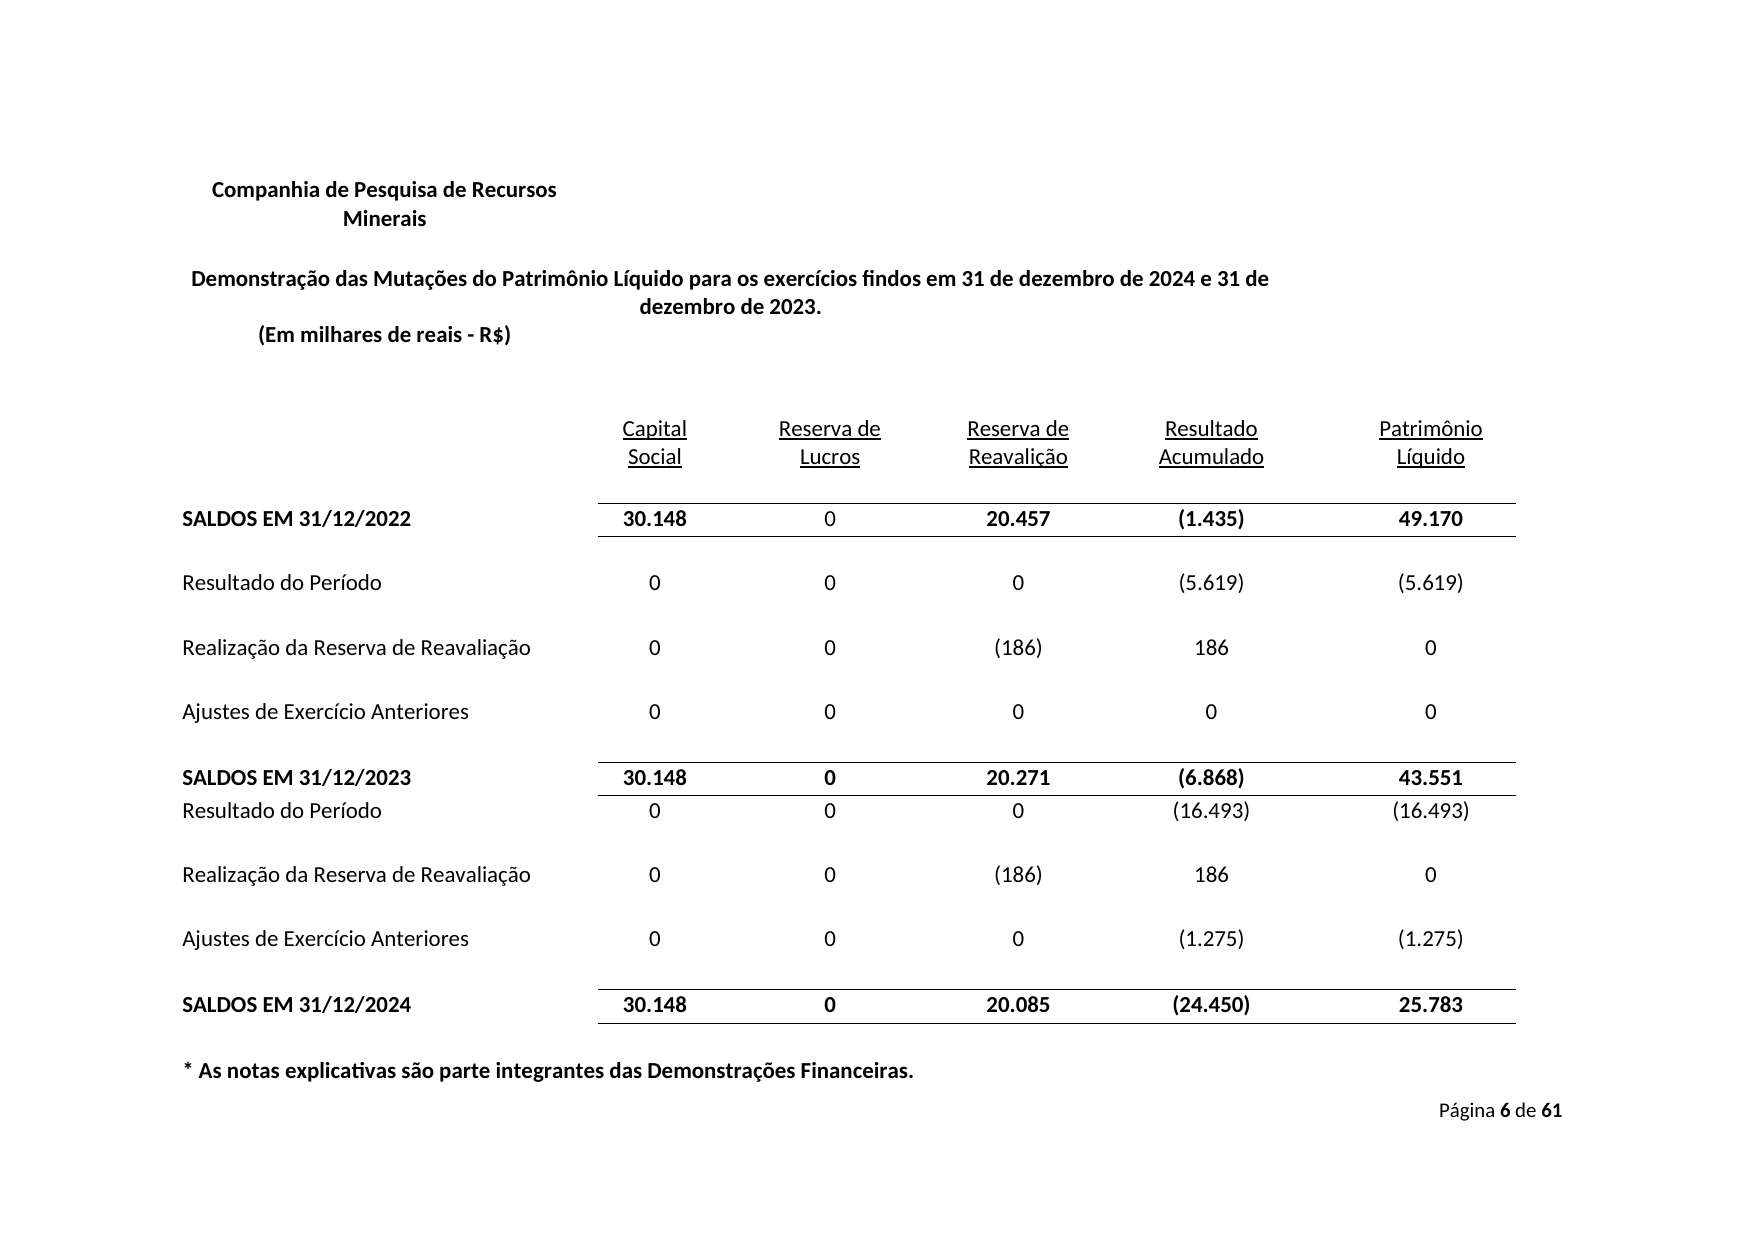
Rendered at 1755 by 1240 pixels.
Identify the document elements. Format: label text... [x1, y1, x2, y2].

table_cell 49.170 [1346, 504, 1516, 536]
table_cell [1346, 470, 1516, 503]
table_cell [932, 320, 1104, 352]
table_cell [148, 860, 171, 892]
table_cell Ajustes de Exercício Anteriores [171, 698, 598, 730]
table_header [1105, 176, 1132, 232]
table_cell [1516, 1023, 1539, 1056]
table_cell [1516, 698, 1539, 730]
table_cell [1290, 925, 1318, 957]
table_cell [1290, 504, 1318, 536]
table_cell [1516, 470, 1539, 503]
table_cell [1290, 1024, 1318, 1056]
table_cell [148, 762, 171, 795]
table_cell [904, 892, 932, 924]
table_cell 43.551 [1346, 763, 1516, 795]
table_cell [171, 414, 598, 470]
table_cell [904, 382, 932, 414]
table_cell [598, 1024, 711, 1056]
table_cell Capital Social [598, 414, 711, 470]
table_cell Ajustes de Exercício Anteriores [171, 925, 598, 957]
table_cell [1516, 264, 1539, 320]
table_cell [1539, 730, 1562, 762]
table_cell [1539, 828, 1562, 860]
table_cell [1516, 730, 1539, 762]
table_cell [711, 601, 755, 633]
table_cell [1290, 957, 1318, 989]
table_cell [711, 665, 755, 697]
table_cell [1539, 762, 1562, 795]
table_cell [755, 892, 904, 924]
table_cell [755, 232, 904, 264]
table_cell [171, 892, 598, 924]
table_cell [1516, 536, 1539, 568]
table_cell [755, 828, 904, 860]
table_cell [1346, 601, 1516, 633]
table_header [148, 176, 171, 232]
table_header [932, 176, 1104, 232]
table_cell [1105, 730, 1132, 762]
table_cell 0 [755, 763, 904, 795]
table_header [1290, 176, 1318, 232]
table_cell [1105, 504, 1132, 536]
table_cell [1105, 796, 1132, 828]
table_cell [1105, 320, 1132, 352]
table_cell (186) [932, 860, 1104, 892]
table_cell [904, 601, 932, 633]
table_cell [711, 320, 755, 352]
table_cell [1290, 763, 1318, 795]
table_cell [711, 568, 755, 601]
table_cell Resultado do Período [171, 568, 598, 601]
table_cell [1539, 382, 1562, 414]
table_cell [1516, 989, 1539, 1022]
table_cell 20.271 [932, 763, 1104, 795]
table_cell [1539, 601, 1562, 633]
table_cell [1290, 470, 1318, 503]
table_cell [1290, 828, 1318, 860]
table_cell [598, 382, 711, 414]
table_cell [148, 232, 171, 264]
table_cell [1318, 828, 1346, 860]
table_cell 0 [755, 633, 904, 665]
table_cell SALDOS EM 31/12/2022 [171, 503, 598, 536]
table_cell [598, 601, 711, 633]
table_cell [1318, 925, 1346, 957]
table_cell [1539, 925, 1562, 957]
table_cell [1318, 352, 1346, 382]
table_cell 0 [1346, 633, 1516, 665]
table_cell 30.148 [598, 990, 711, 1022]
table_cell [1539, 989, 1562, 1022]
table_cell 0 [598, 796, 711, 828]
table_cell [148, 1056, 171, 1088]
table_cell [1105, 537, 1132, 568]
table_cell [1105, 698, 1132, 730]
table_cell [1318, 264, 1346, 320]
table_cell 30.148 [598, 763, 711, 795]
table_cell [1539, 536, 1562, 568]
table_cell [1105, 633, 1132, 665]
table_cell [932, 382, 1104, 414]
table_cell [1318, 860, 1346, 892]
table_cell 0 [1132, 698, 1290, 730]
table_cell 0 [598, 633, 711, 665]
table_cell [148, 1023, 171, 1056]
table_cell Resultado do Período [171, 795, 598, 828]
table_cell Realização da Reserva de Reavaliação [171, 860, 598, 892]
table_cell [1132, 730, 1290, 762]
table_cell [904, 504, 932, 536]
table_cell [1105, 925, 1132, 957]
table_cell (5.619) [1346, 568, 1516, 601]
table_cell [1132, 470, 1290, 503]
table_cell 0 [932, 796, 1104, 828]
table_cell [932, 730, 1104, 762]
table_cell [1516, 795, 1539, 828]
table_cell [904, 796, 932, 828]
table_cell [171, 232, 598, 264]
table_cell 186 [1132, 860, 1290, 892]
table_cell [148, 382, 171, 414]
table_cell 0 [598, 698, 711, 730]
table_cell 0 [598, 925, 711, 957]
table_cell [1132, 828, 1290, 860]
table_cell [932, 828, 1104, 860]
table_cell [711, 828, 755, 860]
table_cell [1290, 892, 1318, 924]
table_cell [1539, 352, 1562, 382]
table_cell [598, 665, 711, 697]
table_cell [1318, 232, 1346, 264]
table_cell [1539, 470, 1562, 503]
table_cell [1346, 382, 1516, 414]
table_cell [1105, 568, 1132, 601]
table_cell [148, 989, 171, 1022]
table_cell 186 [1132, 633, 1290, 665]
table_cell [1318, 320, 1346, 352]
table_cell [1318, 796, 1346, 828]
table_cell [1539, 665, 1562, 697]
table_cell 0 [1346, 860, 1516, 892]
table_cell [904, 568, 932, 601]
table_cell [1516, 601, 1539, 633]
table_cell [711, 796, 755, 828]
table_cell [1516, 568, 1539, 601]
table_cell [148, 795, 171, 828]
table_cell [1318, 633, 1346, 665]
table_cell Reserva de Lucros [755, 414, 904, 470]
table_cell [148, 414, 171, 470]
table_cell [1105, 1024, 1132, 1056]
table_cell [711, 470, 755, 503]
table_cell [1105, 763, 1132, 795]
table_cell [1318, 892, 1346, 924]
table_cell [171, 665, 598, 697]
table_cell [932, 601, 1104, 633]
table_cell [755, 665, 904, 697]
table_cell [932, 1024, 1104, 1056]
table_cell [1132, 232, 1290, 264]
table_cell [1290, 698, 1318, 730]
table_cell [1516, 414, 1539, 470]
table_cell (1.275) [1132, 925, 1290, 957]
table_cell [904, 730, 932, 762]
table_cell [148, 568, 171, 601]
table_cell [904, 957, 932, 989]
table_cell 0 [755, 925, 904, 957]
table_cell [1516, 828, 1539, 860]
table_cell [148, 503, 171, 536]
table_cell [598, 957, 711, 989]
table_cell 0 [755, 796, 904, 828]
table_cell (24.450) [1132, 990, 1290, 1022]
table_cell [711, 504, 755, 536]
table_cell [1105, 414, 1132, 470]
table_cell [1539, 503, 1562, 536]
table_cell [711, 957, 755, 989]
table_header [755, 176, 904, 232]
table_cell [1318, 504, 1346, 536]
table_cell [1318, 470, 1346, 503]
table_cell [1516, 860, 1539, 892]
table_header [1539, 176, 1562, 232]
table_cell [1290, 860, 1318, 892]
table_cell [1318, 568, 1346, 601]
table_cell [932, 232, 1104, 264]
table_cell [1290, 601, 1318, 633]
table_cell [148, 730, 171, 762]
table_cell [1516, 892, 1539, 924]
table_cell [932, 665, 1104, 697]
table_cell 0 [755, 860, 904, 892]
table_cell [1105, 892, 1132, 924]
table_cell (186) [932, 633, 1104, 665]
table_cell [1290, 352, 1318, 382]
table_cell [1346, 892, 1516, 924]
table_header [1346, 176, 1516, 232]
table_cell SALDOS EM 31/12/2023 [171, 762, 598, 795]
table_cell [148, 828, 171, 860]
table_cell [711, 633, 755, 665]
table_cell 0 [755, 504, 904, 536]
table_cell [1105, 470, 1132, 503]
table_cell [1318, 601, 1346, 633]
table_cell [711, 1024, 755, 1056]
table_cell [598, 537, 711, 568]
table_cell [598, 232, 711, 264]
table_cell [1539, 320, 1562, 352]
table_cell [1132, 892, 1290, 924]
table_cell [1318, 382, 1346, 414]
table_header [1318, 176, 1346, 232]
table_cell 30.148 [598, 504, 711, 536]
table_cell [904, 665, 932, 697]
table_cell 0 [932, 698, 1104, 730]
table_header [711, 176, 755, 232]
table_header [904, 176, 932, 232]
table_cell [148, 601, 171, 633]
table_cell [711, 730, 755, 762]
table_cell [1318, 730, 1346, 762]
table_cell [148, 925, 171, 957]
table_cell [932, 470, 1104, 503]
table_cell (1.435) [1132, 504, 1290, 536]
table_cell [1132, 537, 1290, 568]
table_cell [1539, 698, 1562, 730]
table_cell [1290, 568, 1318, 601]
table_header [1132, 176, 1290, 232]
table_cell [755, 382, 904, 414]
table_cell [1132, 1024, 1290, 1056]
table_cell 0 [755, 698, 904, 730]
table_cell [1105, 990, 1132, 1022]
table_cell [904, 232, 932, 264]
table_cell [1318, 414, 1346, 470]
table_cell * As notas explicativas são parte integrantes das Demonstrações Financeiras. [171, 1056, 1516, 1088]
table_cell [711, 537, 755, 568]
table_cell [1516, 232, 1539, 264]
table_cell (1.275) [1346, 925, 1516, 957]
table_cell [1346, 264, 1516, 320]
table_cell [1516, 352, 1539, 382]
table_cell [1290, 320, 1318, 352]
table_cell [1105, 665, 1132, 697]
table_cell [1318, 665, 1346, 697]
table_cell [711, 232, 755, 264]
table_cell 20.457 [932, 504, 1104, 536]
table_cell (16.493) [1346, 796, 1516, 828]
table_cell 0 [932, 568, 1104, 601]
table_cell [1132, 665, 1290, 697]
table_cell Reserva de Reavalição [932, 414, 1104, 470]
table_cell [904, 763, 932, 795]
table_cell [1290, 264, 1318, 320]
table_cell [755, 730, 904, 762]
table_cell [1290, 232, 1318, 264]
table_cell [1539, 957, 1562, 989]
table_cell [755, 1024, 904, 1056]
table_cell [1346, 665, 1516, 697]
table_cell [904, 828, 932, 860]
table_cell [598, 892, 711, 924]
table_cell [711, 892, 755, 924]
table_cell [171, 470, 598, 503]
table_cell [1105, 828, 1132, 860]
table_cell (6.868) [1132, 763, 1290, 795]
table_cell [904, 698, 932, 730]
table_cell 0 [755, 990, 904, 1022]
table_cell 0 [1346, 698, 1516, 730]
table_cell [1516, 762, 1539, 795]
table_cell [148, 633, 171, 665]
table_cell [1318, 957, 1346, 989]
table_cell 0 [598, 860, 711, 892]
table_cell [1516, 665, 1539, 697]
table_cell [1516, 503, 1539, 536]
table_cell [1539, 860, 1562, 892]
table_cell Patrimônio Líquido [1346, 414, 1516, 470]
table_cell [1105, 601, 1132, 633]
table_cell [598, 320, 711, 352]
table_cell [1318, 537, 1346, 568]
table_cell [1346, 957, 1516, 989]
table_cell [1539, 1056, 1562, 1088]
table_cell [1132, 352, 1290, 382]
table_cell [1539, 568, 1562, 601]
table_cell [1346, 730, 1516, 762]
table_cell [1290, 633, 1318, 665]
table_cell [171, 382, 598, 414]
table_cell [904, 320, 932, 352]
table_cell [598, 828, 711, 860]
table_header Companhia de Pesquisa de Recursos Minerais [171, 176, 598, 232]
table_cell [148, 264, 171, 320]
table_cell [904, 414, 932, 470]
table_cell [1539, 264, 1562, 320]
table_cell (5.619) [1132, 568, 1290, 601]
table_cell [1290, 990, 1318, 1022]
table_cell [1516, 1056, 1539, 1088]
table_cell [711, 698, 755, 730]
table_cell [148, 892, 171, 924]
table_cell [1346, 1024, 1516, 1056]
table_cell [1539, 892, 1562, 924]
table_header [1516, 176, 1539, 232]
table_cell [1290, 537, 1318, 568]
table_cell [1539, 414, 1562, 470]
table_cell [1516, 957, 1539, 989]
table_cell [1539, 1023, 1562, 1056]
table_cell [904, 633, 932, 665]
table_cell [1318, 763, 1346, 795]
table_cell [904, 470, 932, 503]
table_cell [1346, 232, 1516, 264]
table_cell [148, 957, 171, 989]
table_cell [171, 601, 598, 633]
table_cell [1346, 320, 1516, 352]
table_cell 0 [755, 568, 904, 601]
table_cell [1539, 795, 1562, 828]
table_cell 20.085 [932, 990, 1104, 1022]
table_cell (16.493) [1132, 796, 1290, 828]
table_cell [711, 990, 755, 1022]
table_cell [1105, 860, 1132, 892]
table_cell [1132, 601, 1290, 633]
table_cell [1105, 232, 1132, 264]
table_cell [904, 925, 932, 957]
table_cell [711, 925, 755, 957]
table_cell [1539, 232, 1562, 264]
table_cell [1105, 957, 1132, 989]
table_cell [1539, 633, 1562, 665]
table_cell [904, 990, 932, 1022]
table_cell [1346, 828, 1516, 860]
table_cell [148, 698, 171, 730]
table_cell [1318, 990, 1346, 1022]
table_cell Realização da Reserva de Reavaliação [171, 633, 598, 665]
table_cell [711, 860, 755, 892]
table_cell [755, 957, 904, 989]
table_cell [932, 537, 1104, 568]
table_cell [1132, 957, 1290, 989]
table_cell [755, 470, 904, 503]
table_cell [904, 860, 932, 892]
table_cell [755, 320, 904, 352]
table_cell [598, 730, 711, 762]
table_cell [1290, 796, 1318, 828]
table_cell [711, 382, 755, 414]
table_cell [932, 957, 1104, 989]
table_cell 0 [932, 925, 1104, 957]
table_cell [1516, 633, 1539, 665]
table_cell SALDOS EM 31/12/2024 [171, 989, 598, 1022]
table_cell [171, 828, 598, 860]
table_cell [1346, 352, 1516, 382]
table_cell [1290, 730, 1318, 762]
table_cell [171, 957, 598, 989]
table_cell [1105, 382, 1132, 414]
table_cell [904, 537, 932, 568]
table_cell [1346, 537, 1516, 568]
table_header [598, 176, 711, 232]
table_cell [148, 665, 171, 697]
table_cell [1290, 665, 1318, 697]
table_cell [171, 730, 598, 762]
table_cell [171, 536, 598, 568]
table_cell [1516, 925, 1539, 957]
table_cell [1318, 698, 1346, 730]
table_cell [1132, 382, 1290, 414]
table_cell [148, 470, 171, 503]
table_cell Demonstração das Mutações do Patrimônio Líquido para os exercícios findos em 31 de dezembro de 2024 e 31 de dezembro de 2023. [171, 264, 1290, 320]
table_cell [598, 470, 711, 503]
table_cell [1516, 320, 1539, 352]
table_cell [1516, 382, 1539, 414]
table_cell [1290, 382, 1318, 414]
table_cell [904, 1024, 932, 1056]
table_cell [711, 763, 755, 795]
table_cell [932, 892, 1104, 924]
table_cell (Em milhares de reais - R$) [171, 320, 598, 352]
table_cell [171, 1023, 598, 1056]
table_cell [1290, 414, 1318, 470]
table_cell [1132, 320, 1290, 352]
table_cell 0 [598, 568, 711, 601]
table_cell [148, 352, 1132, 382]
table_cell [755, 601, 904, 633]
table_cell 25.783 [1346, 990, 1516, 1022]
table_cell [1318, 1024, 1346, 1056]
table_cell [148, 320, 171, 352]
table_cell Resultado Acumulado [1132, 414, 1290, 470]
table_cell [755, 537, 904, 568]
table_cell [148, 536, 171, 568]
table_cell [711, 414, 755, 470]
